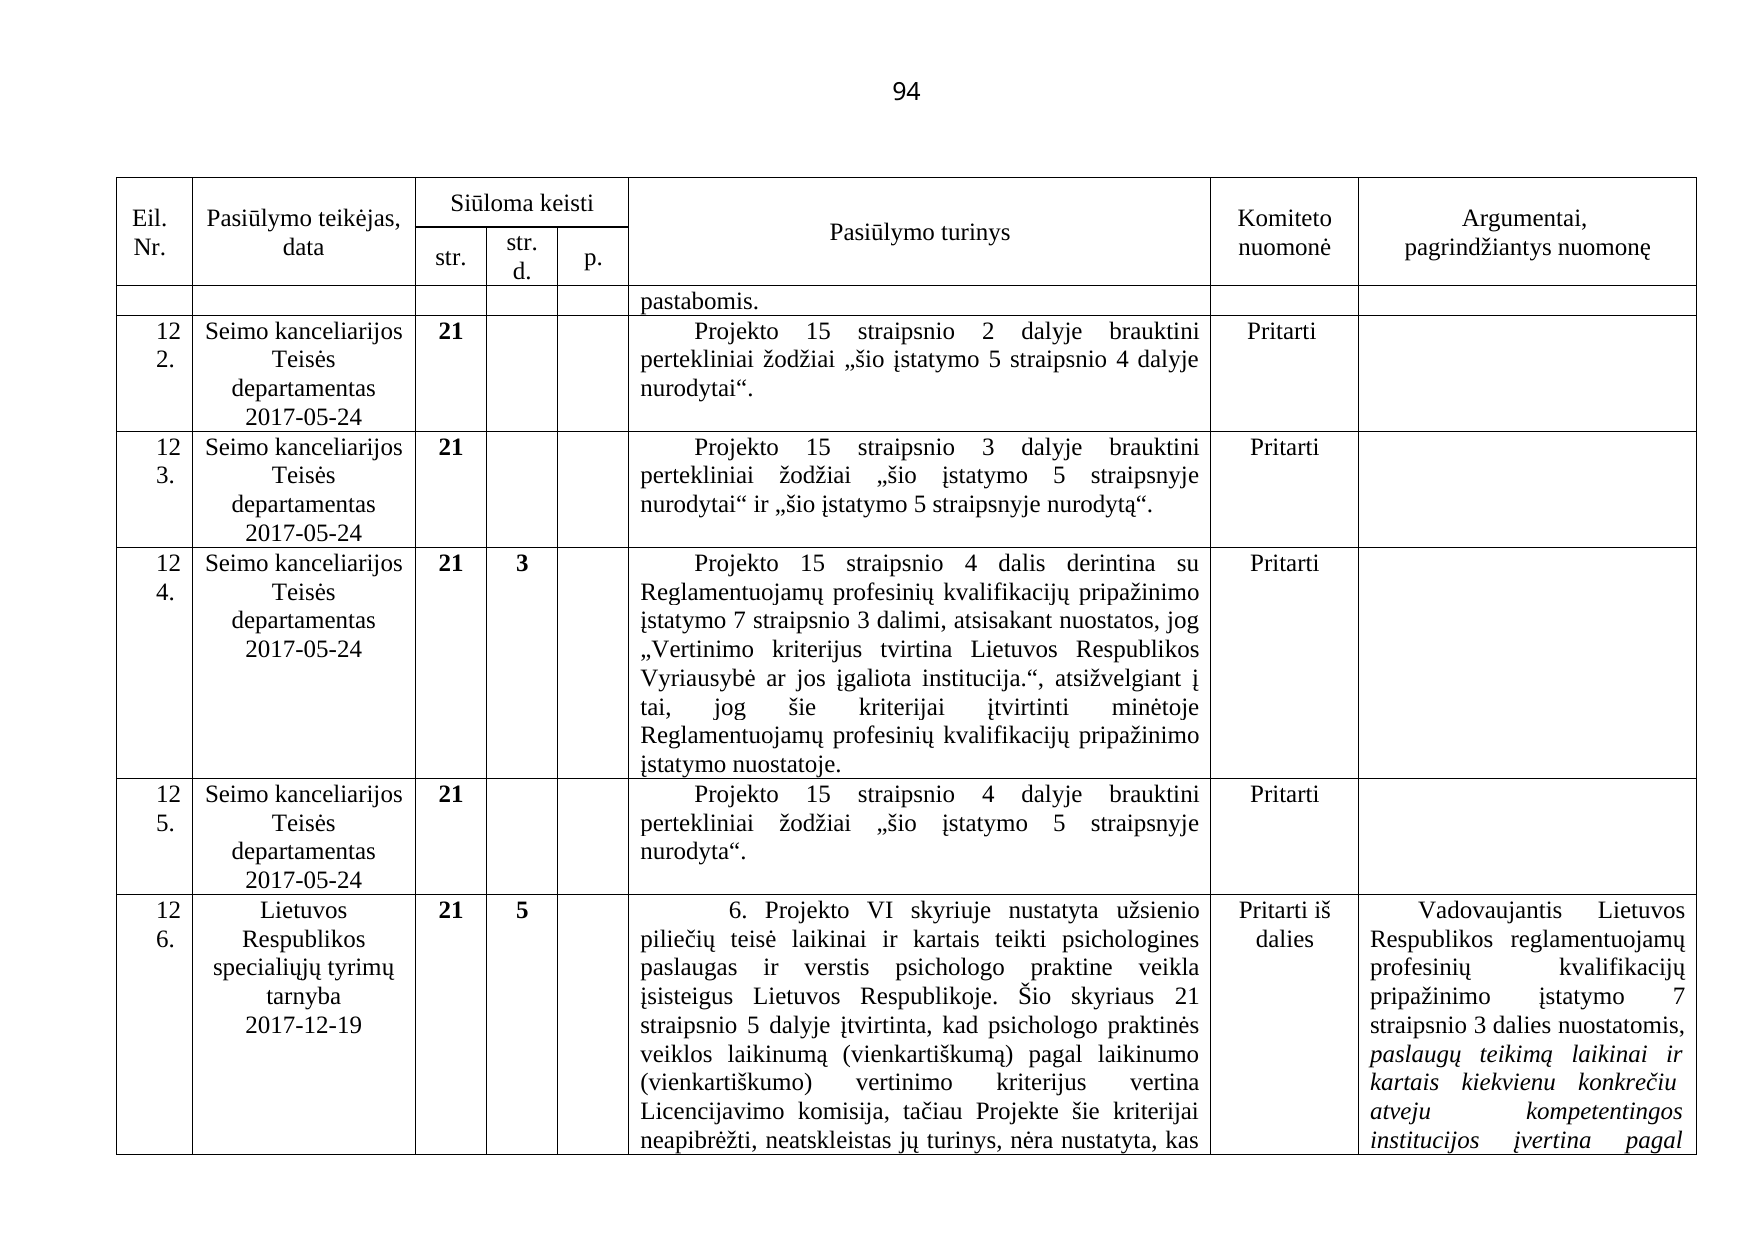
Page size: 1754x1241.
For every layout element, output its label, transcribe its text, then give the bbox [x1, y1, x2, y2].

table_cell [193, 286, 415, 315]
table_cell Pritarti [1211, 316, 1358, 431]
table_cell [558, 548, 628, 778]
table_header Pasiūlymo teikėjas, data [193, 178, 415, 285]
table_cell [1211, 286, 1358, 315]
table_cell 21 [416, 432, 486, 547]
table_cell 5 [487, 895, 557, 1154]
table_cell [1359, 286, 1696, 315]
table_cell [117, 895, 192, 1154]
table_cell [558, 432, 628, 547]
table_cell [487, 316, 557, 431]
table_cell [558, 779, 628, 894]
table_cell 6. Projekto VI skyriuje nustatyta užsienio piliečių teisė laikinai ir kartais teikti psichologines paslaugas ir verstis psichologo praktine veikla įsisteigus Lietuvos Respublikoje. Šio skyriaus 21 straipsnio 5 dalyje įtvirtinta, kad psichologo praktinės veiklos laikinumą (vienkartiškumą) pagal laikinumo (vienkartiškumo) vertinimo kriterijus vertina Licencijavimo komisija, tačiau Projekte šie kriterijai neapibrėžti, neatskleistas jų turinys, nėra nustatyta, kas [629, 895, 1210, 1154]
table_cell Pritarti [1211, 548, 1358, 778]
table_cell Seimo kanceliarijos Teisės departamentas 2017-05-24 [193, 432, 415, 547]
table_cell 21 [416, 779, 486, 894]
table_cell [487, 286, 557, 315]
table_cell [558, 895, 628, 1154]
table_cell [117, 286, 192, 315]
table_header Pasiūlymo turinys [629, 178, 1210, 285]
table_cell [487, 432, 557, 547]
table_header Eil. Nr. [117, 178, 192, 285]
table_cell [117, 779, 192, 894]
table_cell 21 [416, 316, 486, 431]
table_cell [117, 548, 192, 778]
table_cell Pritarti [1211, 779, 1358, 894]
table_cell pastabomis. [629, 286, 1210, 315]
table_cell str. [416, 228, 486, 285]
table_cell Projekto 15 straipsnio 2 dalyje brauktini pertekliniai žodžiai „šio įstatymo 5 straipsnio 4 dalyje nurodytai“. [629, 316, 1210, 431]
table_cell Lietuvos Respublikos specialiųjų tyrimų tarnyba 2017-12-19 [193, 895, 415, 1154]
table_header Argumentai, pagrindžiantys nuomonę [1359, 178, 1696, 285]
table_header Siūloma keisti [416, 178, 628, 226]
table_cell [1359, 548, 1696, 778]
table_cell p. [558, 228, 628, 285]
table_cell [117, 432, 192, 547]
table_cell Seimo kanceliarijos Teisės departamentas 2017-05-24 [193, 548, 415, 778]
table_cell 21 [416, 895, 486, 1154]
table_cell Seimo kanceliarijos Teisės departamentas 2017-05-24 [193, 779, 415, 894]
table_cell [1359, 432, 1696, 547]
table_cell [487, 779, 557, 894]
table_cell Projekto 15 straipsnio 3 dalyje brauktini pertekliniai žodžiai „šio įstatymo 5 straipsnyje nurodytai“ ir „šio įstatymo 5 straipsnyje nurodytą“. [629, 432, 1210, 547]
table_cell Seimo kanceliarijos Teisės departamentas 2017-05-24 [193, 316, 415, 431]
table_cell [558, 286, 628, 315]
table_cell 21 [416, 548, 486, 778]
table_cell str. d. [487, 228, 557, 285]
table_cell Pritarti iš dalies [1211, 895, 1358, 1154]
table_cell [1359, 779, 1696, 894]
table_cell [416, 286, 486, 315]
table_cell [1359, 316, 1696, 431]
table_cell [117, 316, 192, 431]
table_header Komiteto nuomonė [1211, 178, 1358, 285]
table_cell Pritarti [1211, 432, 1358, 547]
table_cell Projekto 15 straipsnio 4 dalis derintina su Reglamentuojamų profesinių kvalifikacijų pripažinimo įstatymo 7 straipsnio 3 dalimi, atsisakant nuostatos, jog „Vertinimo kriterijus tvirtina Lietuvos Respublikos Vyriausybė ar jos įgaliota institucija.“, atsižvelgiant į tai, jog šie kriterijai įtvirtinti minėtoje Reglamentuojamų profesinių kvalifikacijų pripažinimo įstatymo nuostatoje. [629, 548, 1210, 778]
table_cell 3 [487, 548, 557, 778]
table_cell [558, 316, 628, 431]
table_cell Vadovaujantis Lietuvos Respublikos reglamentuojamų profesinių kvalifikacijų pripažinimo įstatymo 7 straipsnio 3 dalies nuostatomis, paslaugų teikimą laikinai ir kartais kiekvienu konkrečiu atveju kompetentingos institucijos įvertina pagal [1359, 895, 1696, 1154]
table_cell Projekto 15 straipsnio 4 dalyje brauktini pertekliniai žodžiai „šio įstatymo 5 straipsnyje nurodyta“. [629, 779, 1210, 894]
